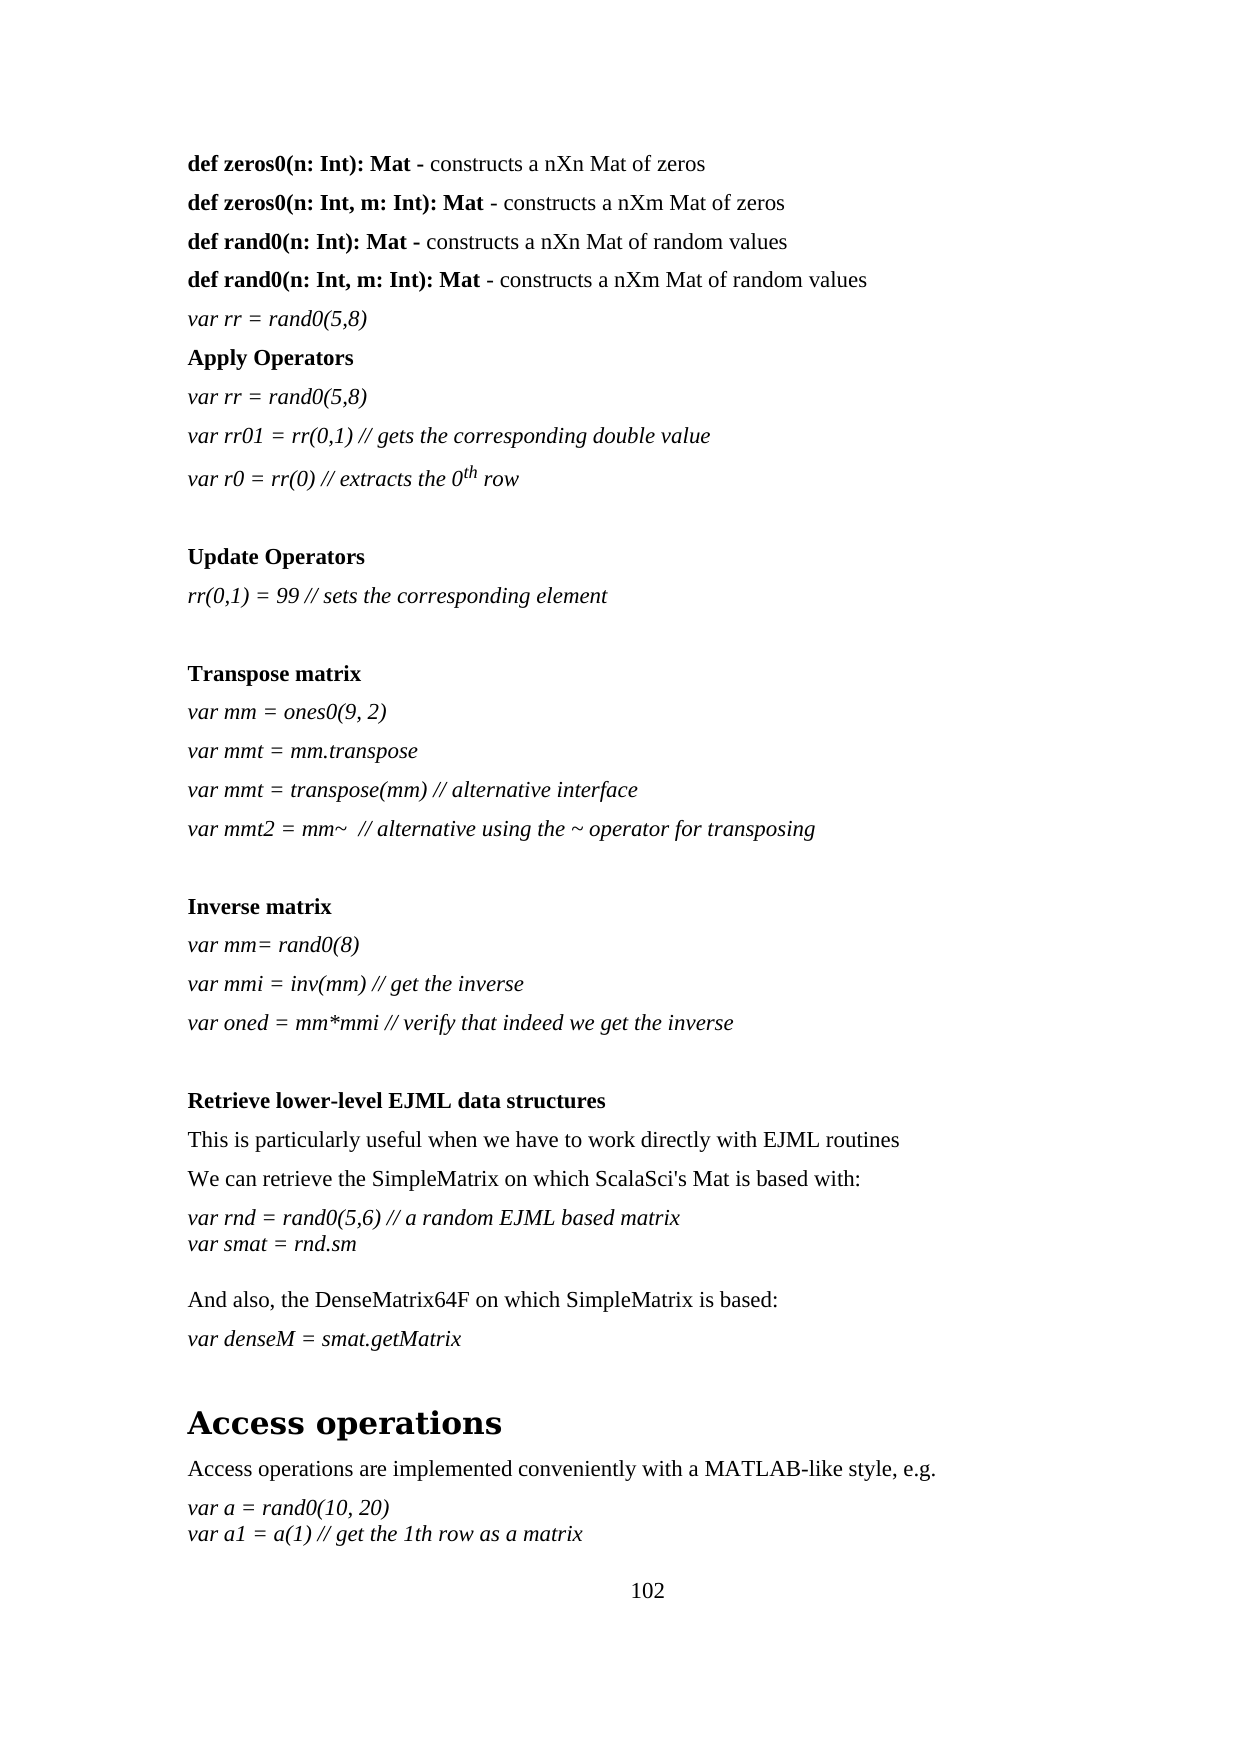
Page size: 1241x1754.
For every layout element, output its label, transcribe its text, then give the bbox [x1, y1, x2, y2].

text var mmt = transpose(mm) // alternative interface [187, 776, 1108, 802]
text var a = rand0(10, 20) [187, 1493, 1108, 1520]
text Retrieve lower-level EJML data structures [187, 1087, 1108, 1113]
text var oned = mm*mmi // verify that indeed we get the inverse [187, 1009, 1108, 1036]
text def rand0(n: Int): Mat - constructs a nXn Mat of random values [187, 228, 1108, 254]
text var rr01 = rr(0,1) // gets the corresponding double value [187, 422, 1108, 448]
text var rnd = rand0(5,6) // a random EJML based matrix [187, 1203, 1108, 1230]
text def zeros0(n: Int, m: Int): Mat - constructs a nXm Mat of zeros [187, 189, 1108, 215]
text var denseM = smat.getMatrix [187, 1324, 1108, 1351]
text var smat = rnd.sm [187, 1230, 1108, 1256]
text Apply Operators [187, 344, 1108, 371]
text var mm = ones0(9, 2) [187, 698, 1108, 725]
text Access operations are implemented conveniently with a MATLAB-like style, e.g. [187, 1455, 1108, 1481]
text Inverse matrix [187, 893, 1108, 919]
text Update Operators [187, 543, 1108, 569]
text var mmi = inv(mm) // get the inverse [187, 970, 1108, 997]
text var rr = rand0(5,8) [187, 305, 1108, 332]
text var mmt2 = mm~ // alternative using the ~ operator for transposing [187, 815, 1108, 841]
text Transpose matrix [187, 659, 1108, 686]
text def rand0(n: Int, m: Int): Mat - constructs a nXm Mat of random values [187, 267, 1108, 293]
text var a1 = a(1) // get the 1th row as a matrix [187, 1520, 1108, 1546]
text var mm= rand0(8) [187, 932, 1108, 958]
text We can retrieve the SimpleMatrix on which ScalaSci's Mat is based with: [187, 1165, 1108, 1191]
text def zeros0(n: Int): Mat - constructs a nXn Mat of zeros [187, 150, 1108, 176]
text rr(0,1) = 99 // sets the corresponding element [187, 582, 1108, 608]
text This is particularly useful when we have to work directly with EJML routines [187, 1126, 1108, 1152]
subtitle Access operations [187, 1405, 1108, 1442]
text var r0 = rr(0) // extracts the 0th row [187, 461, 1108, 492]
text And also, the DenseMatrix64F on which SimpleMatrix is based: [187, 1286, 1108, 1312]
text var rr = rand0(5,8) [187, 383, 1108, 409]
text var mmt = mm.transpose [187, 737, 1108, 764]
